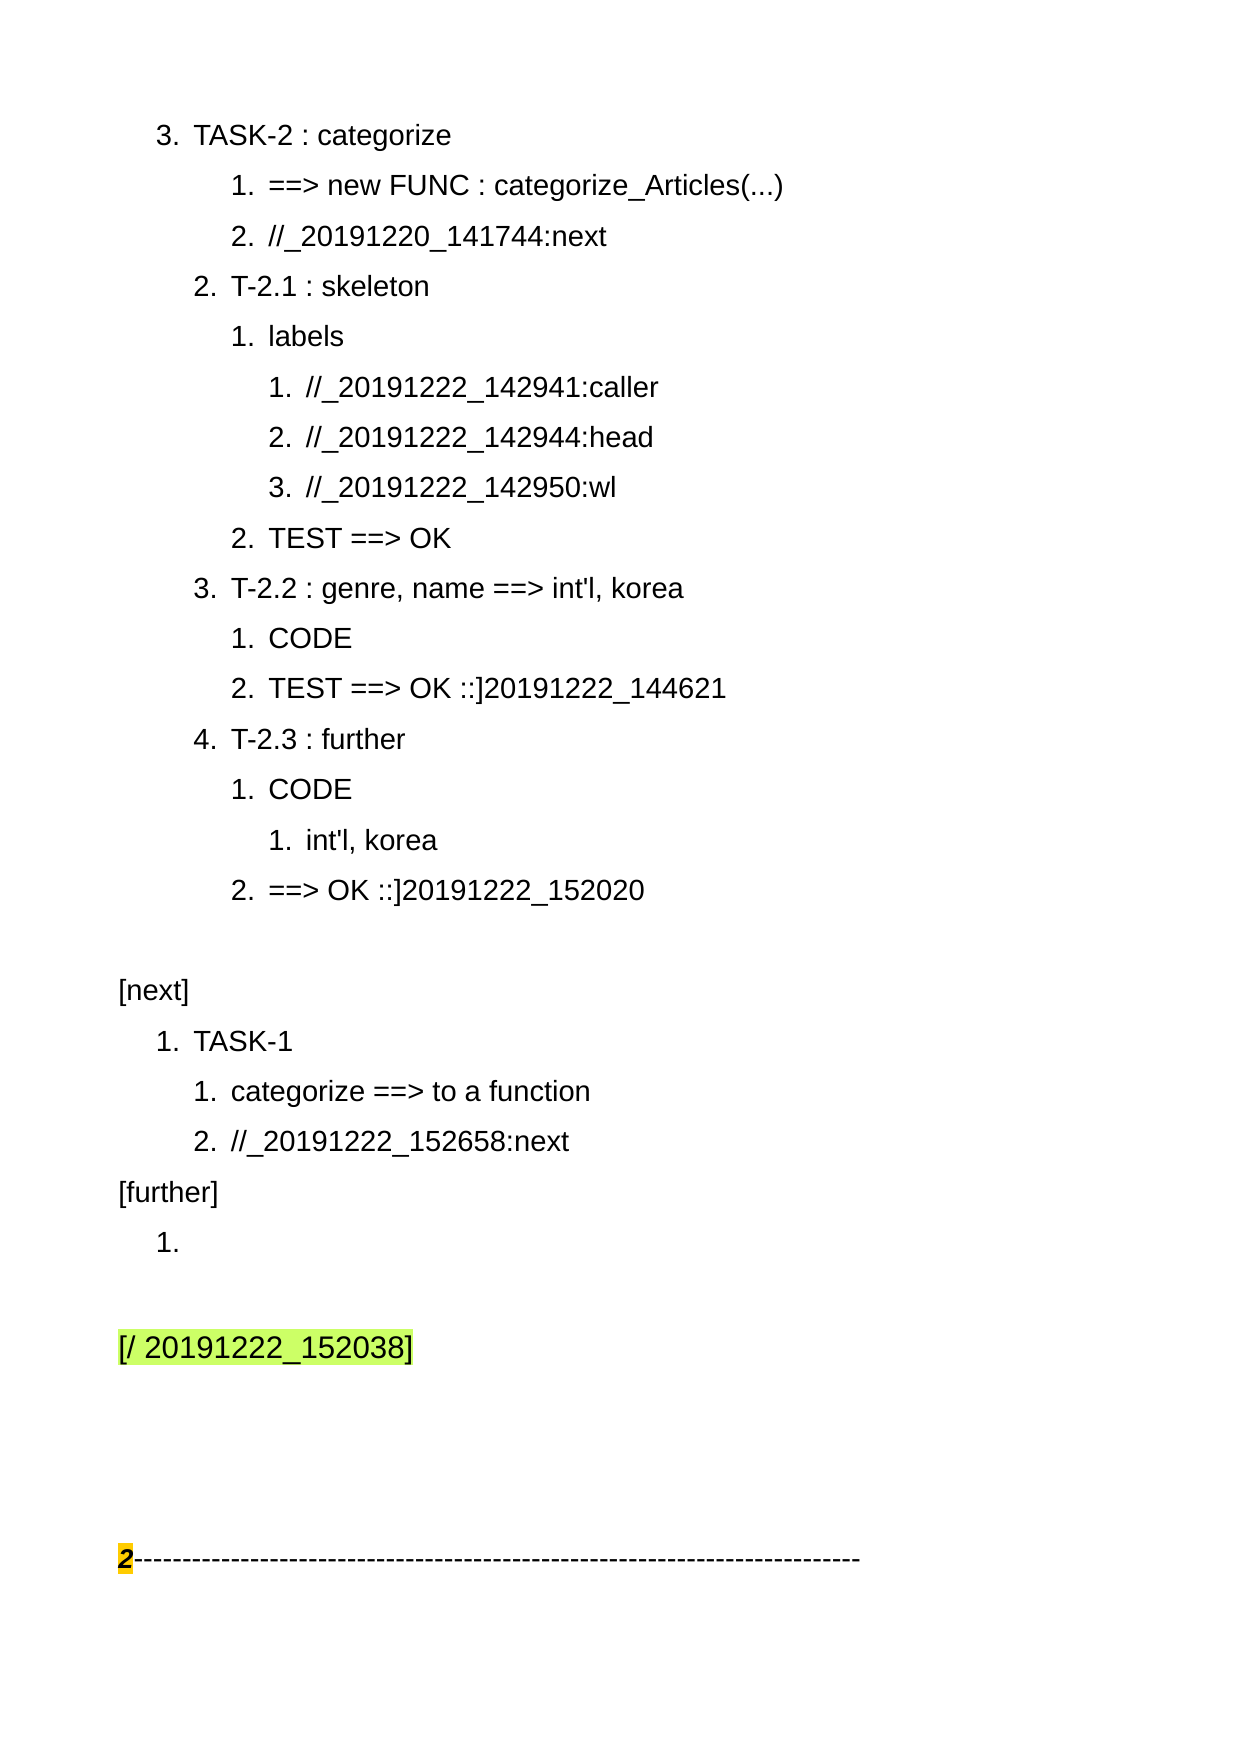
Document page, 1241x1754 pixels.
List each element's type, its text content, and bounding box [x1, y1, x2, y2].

list ==> new FUNC : categorize_Articles(...) [231, 168, 1122, 202]
list TEST ==> OK [231, 521, 1122, 554]
text 2--------------------------------------------------------------------------- [118, 1541, 1122, 1574]
list CODE [231, 772, 1122, 806]
list T-2.2 : genre, name ==> int'l, korea [193, 571, 1122, 604]
list T-2.3 : further [193, 722, 1122, 755]
list CODE [231, 621, 1122, 655]
list //_20191222_142950:wl [268, 470, 1122, 504]
list ==> OK ::]20191222_152020 [231, 873, 1122, 906]
text [/ 20191222_152038] [118, 1275, 1122, 1365]
list TEST ==> OK ::]20191222_144621 [231, 672, 1122, 705]
text [further] [118, 1175, 1122, 1208]
list //_20191222_142944:head [268, 420, 1122, 453]
list T-2.1 : skeleton [193, 269, 1122, 303]
list TASK-2 : categorize [156, 118, 1122, 152]
list //_20191222_152658:next [193, 1124, 1122, 1158]
list int'l, korea [268, 822, 1122, 856]
list categorize ==> to a function [193, 1074, 1122, 1108]
list //_20191222_142941:caller [268, 370, 1122, 403]
text [next] [118, 973, 1122, 1007]
list //_20191220_141744:next [231, 219, 1122, 252]
list labels [231, 319, 1122, 353]
list TASK-1 [156, 1024, 1122, 1057]
